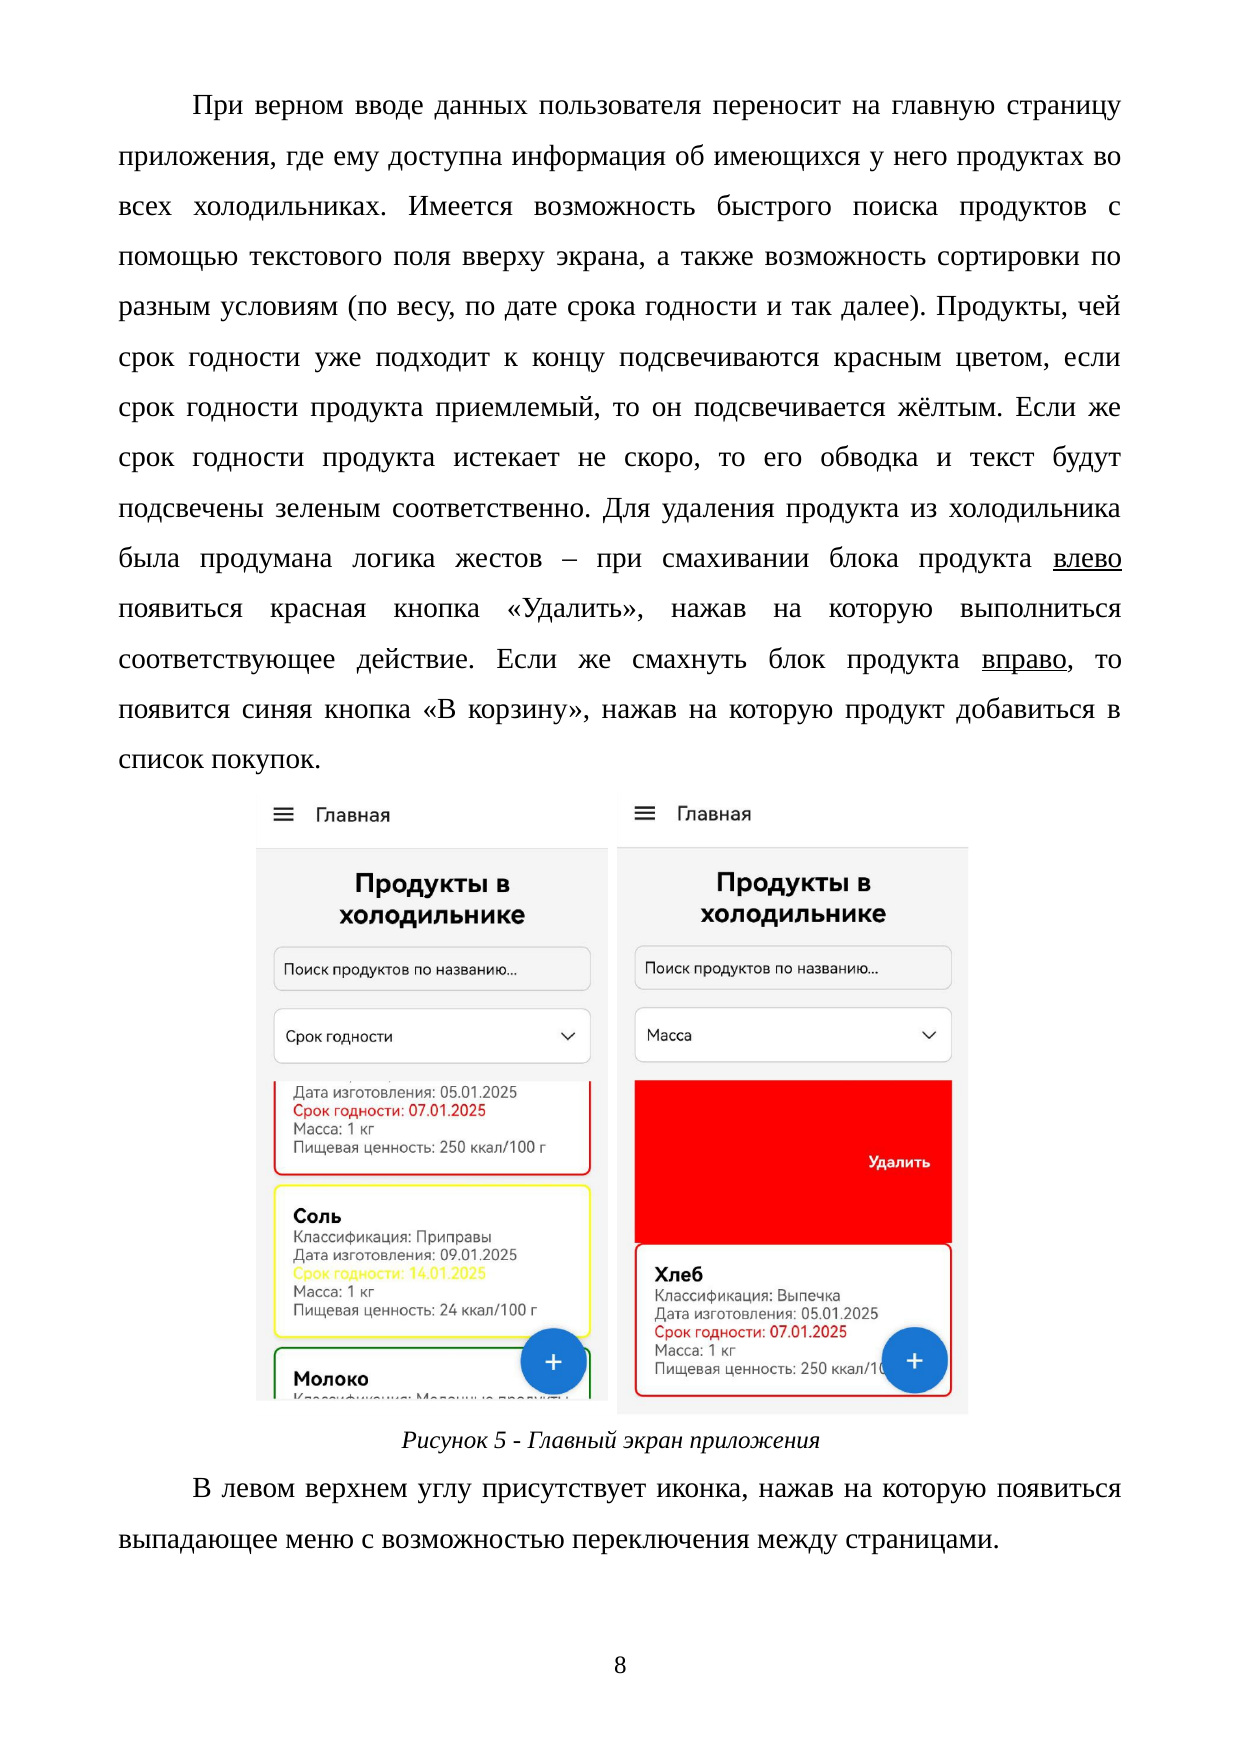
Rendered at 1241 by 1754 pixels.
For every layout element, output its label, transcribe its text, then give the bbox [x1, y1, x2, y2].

picture [255, 780, 969, 1416]
text Рисунок 5 - Главный экран приложения [256, 1425, 969, 1454]
text В левом верхнем углу присутствует иконка, нажав на которую появиться выпадающее меню с возможностью переключения между страницами. [118, 1416, 1122, 1554]
text При верном вводе данных пользователя переносит на главную страницу приложения, где ему доступна информация об имеющихся у него продуктах во всех холодильниках. Имеется возможность быстрого поиска продуктов с помощью текстового поля вверху экрана, а также возможность сортировки по разным условиям (по весу, по дате срока годности и так далее). Продукты, чей срок годности уже подходит к концу подсвечиваются красным цветом, если срок годности продукта приемлемый, то он подсвечивается жёлтым. Если же срок годности продукта истекает не скоро, то его обводка и текст будут подсвечены зеленым соответственно. Для удаления продукта из холодильника была продумана логика жестов – при смахивании блока продукта влево появиться красная кнопка «Удалить», нажав на которую выполниться соответствующее действие. Если же смахнуть блок продукта вправо, то появится синяя кнопка «В корзину», нажав на которую продукт добавиться в список покупок. [118, 87, 1122, 775]
